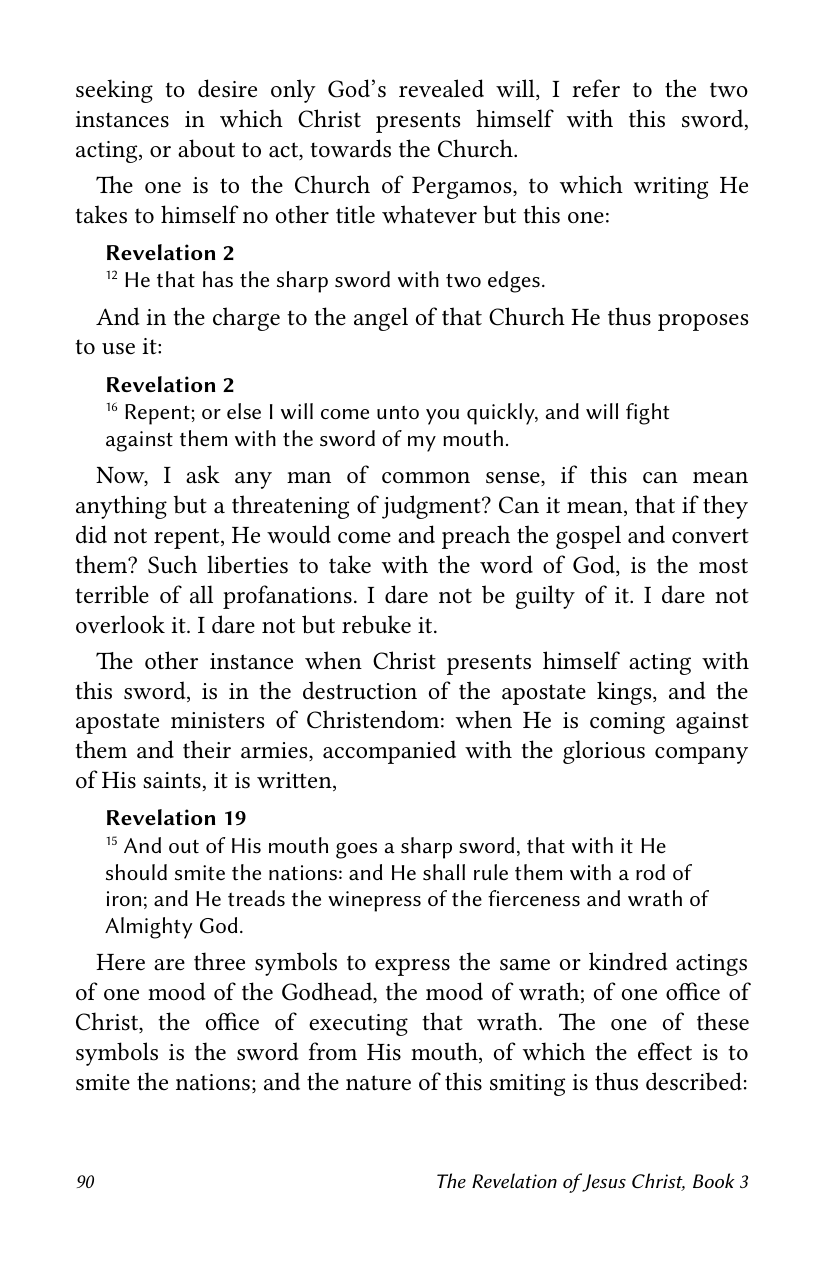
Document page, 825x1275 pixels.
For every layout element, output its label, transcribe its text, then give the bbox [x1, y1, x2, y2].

text The one is to the Church of Pergamos, to which writing He takes to himself no other title whatever but this one: [75, 171, 750, 229]
text The other instance when Christ presents himself acting with this sword, is in the destruction of the apostate kings, and the apostate ministers of Christendom: when He is coming against them and their armies, accompanied with the glorious company of His saints, it is written, [75, 647, 750, 795]
text 16 Repent; or else I will come unto you quickly, and will fight against them with the sword of my mouth. [105, 399, 720, 452]
text Here are three symbols to express the same or kindred actings of one mood of the Godhead, the mood of wrath; of one office of Christ, the office of executing that wrath. The one of these symbols is the sword from His mouth, of which the effect is to smite the nations; and the nature of this smiting is thus described: [75, 948, 750, 1097]
text And in the charge to the angel of that Church He thus proposes to use it: [75, 303, 750, 361]
text Revelation 19 [105, 805, 750, 831]
text seeking to desire only God’s revealed will, I refer to the two instances in which Christ presents himself with this sword, acting, or about to act, towards the Church. [75, 75, 750, 163]
text 15 And out of His mouth goes a sharp sword, that with it He should smite the nations: and He shall rule them with a rod of iron; and He treads the winepress of the fierceness and wrath of Almighty God. [105, 833, 720, 939]
text 12 He that has the sharp sword with two edges. [105, 267, 720, 293]
text Revelation 2 [105, 371, 750, 398]
text Revelation 2 [105, 239, 750, 266]
text Now, I ask any man of common sense, if this can mean anything but a threatening of judgment? Can it mean, that if they did not repent, He would come and preach the gospel and convert them? Such liberties to take with the word of God, is the most terrible of all profanations. I dare not be guilty of it. I dare not overlook it. I dare not but rebuke it. [75, 461, 750, 639]
